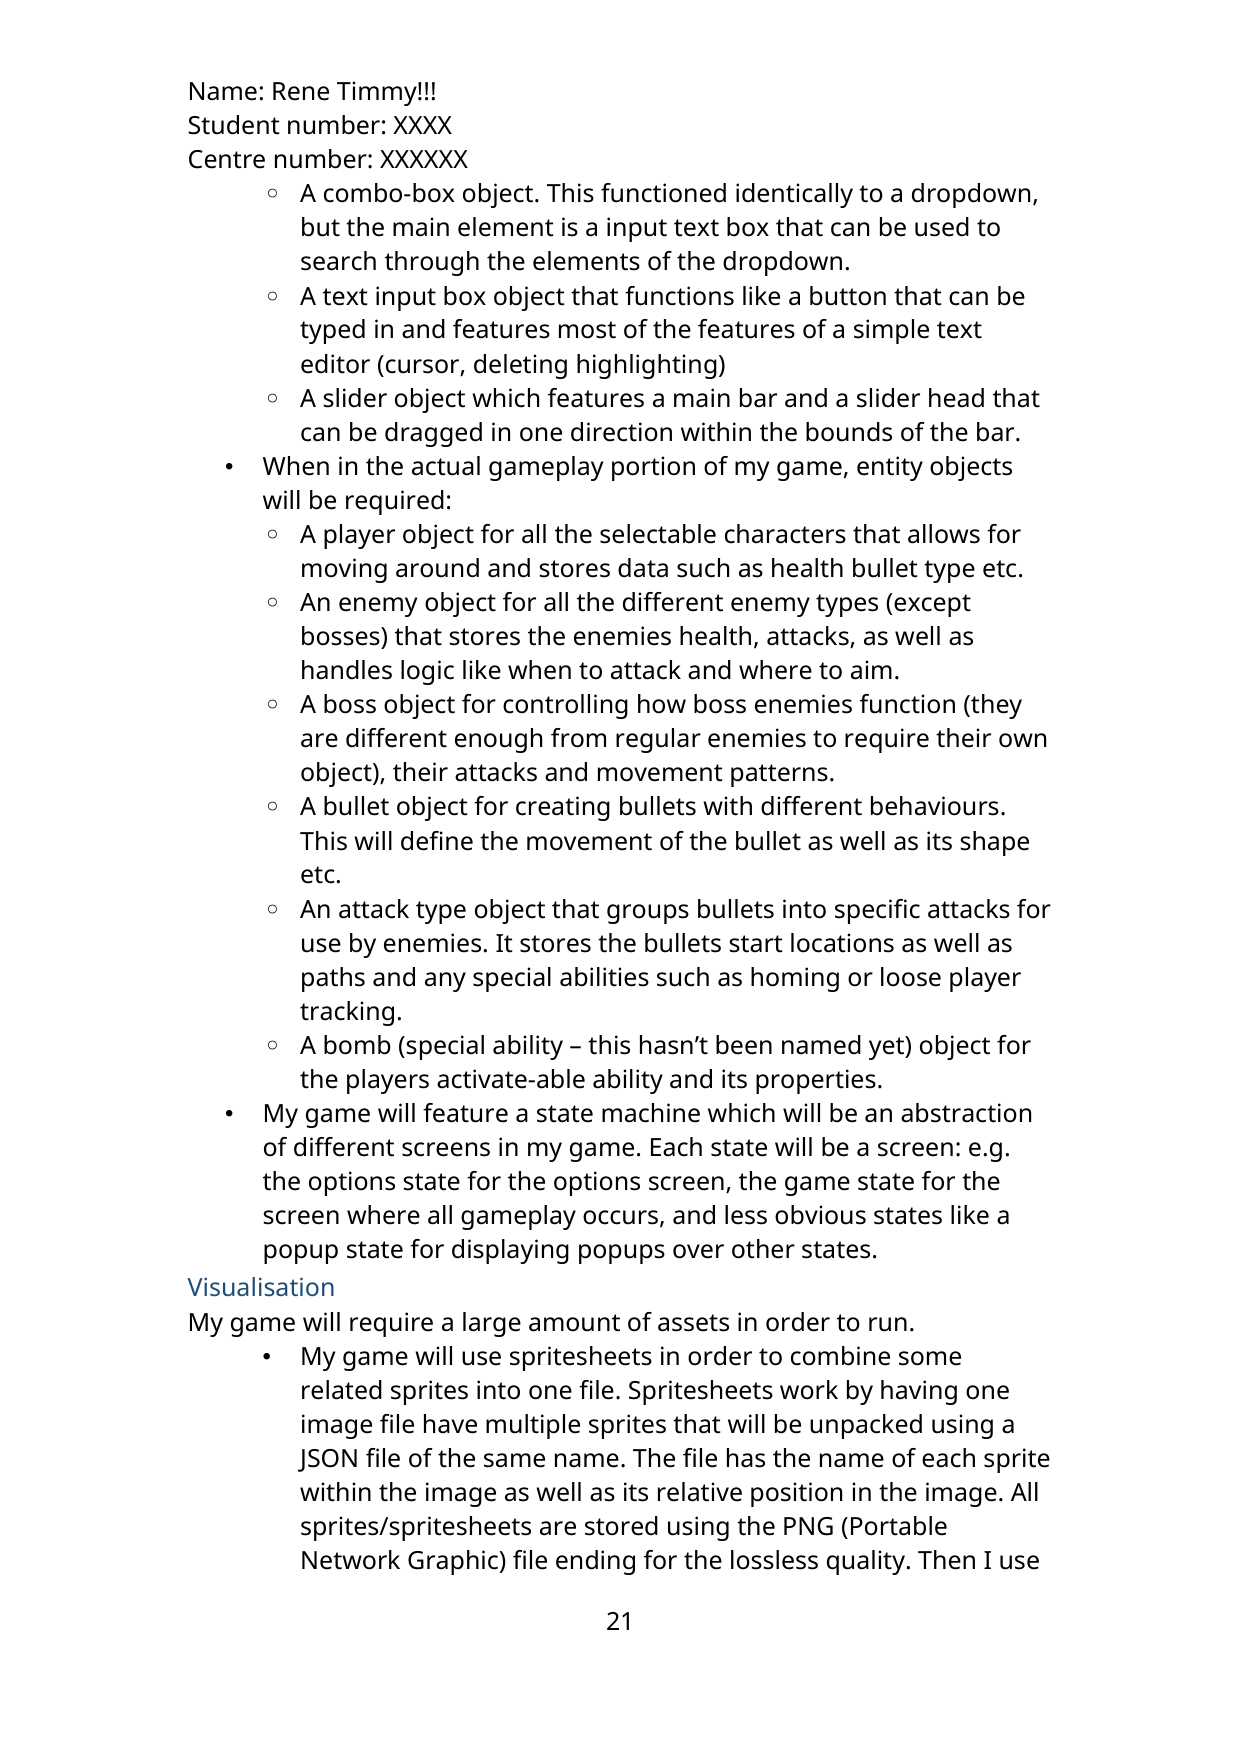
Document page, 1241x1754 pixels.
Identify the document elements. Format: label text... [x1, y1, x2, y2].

list An attack type object that groups bullets into specific attacks for use by enemies. It stores the bullets start locations as well as paths and any special abilities such as homing or loose player tracking. [262, 891, 1053, 1027]
list A slider object which features a main bar and a slider head that can be dragged in one direction within the bounds of the bar. [262, 380, 1053, 448]
list My game will feature a state machine which will be an abstraction of different screens in my game. Each state will be a screen: e.g. the options state for the options screen, the game state for the screen where all gameplay occurs, and less obvious states like a popup state for displaying popups over other states. [225, 1096, 1053, 1266]
list A boss object for controlling how boss enemies function (they are different enough from regular enemies to require their own object), their attacks and movement patterns. [262, 687, 1053, 789]
list A bomb (special ability – this hasn’t been named yet) object for the players activate-able ability and its properties. [262, 1027, 1053, 1096]
list An enemy object for all the different enemy types (except bosses) that stores the enemies health, attacks, as well as handles logic like when to attack and where to aim. [262, 585, 1053, 687]
list When in the actual gameplay portion of my game, entity objects will be required: [225, 448, 1053, 517]
list A player object for all the selectable characters that allows for moving around and stores data such as health bullet type etc. [262, 517, 1053, 585]
list A bullet object for creating bullets with different behaviours. This will define the movement of the bullet as well as its shape etc. [262, 789, 1053, 891]
list A text input box object that functions like a button that can be typed in and features most of the features of a simple text editor (cursor, deleting highlighting) [262, 278, 1053, 380]
subtitle Visualisation [187, 1270, 1053, 1304]
text My game will require a large amount of assets in order to run. [187, 1304, 1053, 1338]
list A combo-box object. This functioned identically to a dropdown, but the main element is a input text box that can be used to search through the elements of the dropdown. [262, 176, 1053, 278]
list My game will use spritesheets in order to combine some related sprites into one file. Spritesheets work by having one image file have multiple sprites that will be unpacked using a JSON file of the same name. The file has the name of each sprite within the image as well as its relative position in the image. All sprites/spritesheets are stored using the PNG (Portable Network Graphic) file ending for the lossless quality. Then I use [262, 1338, 1053, 1577]
